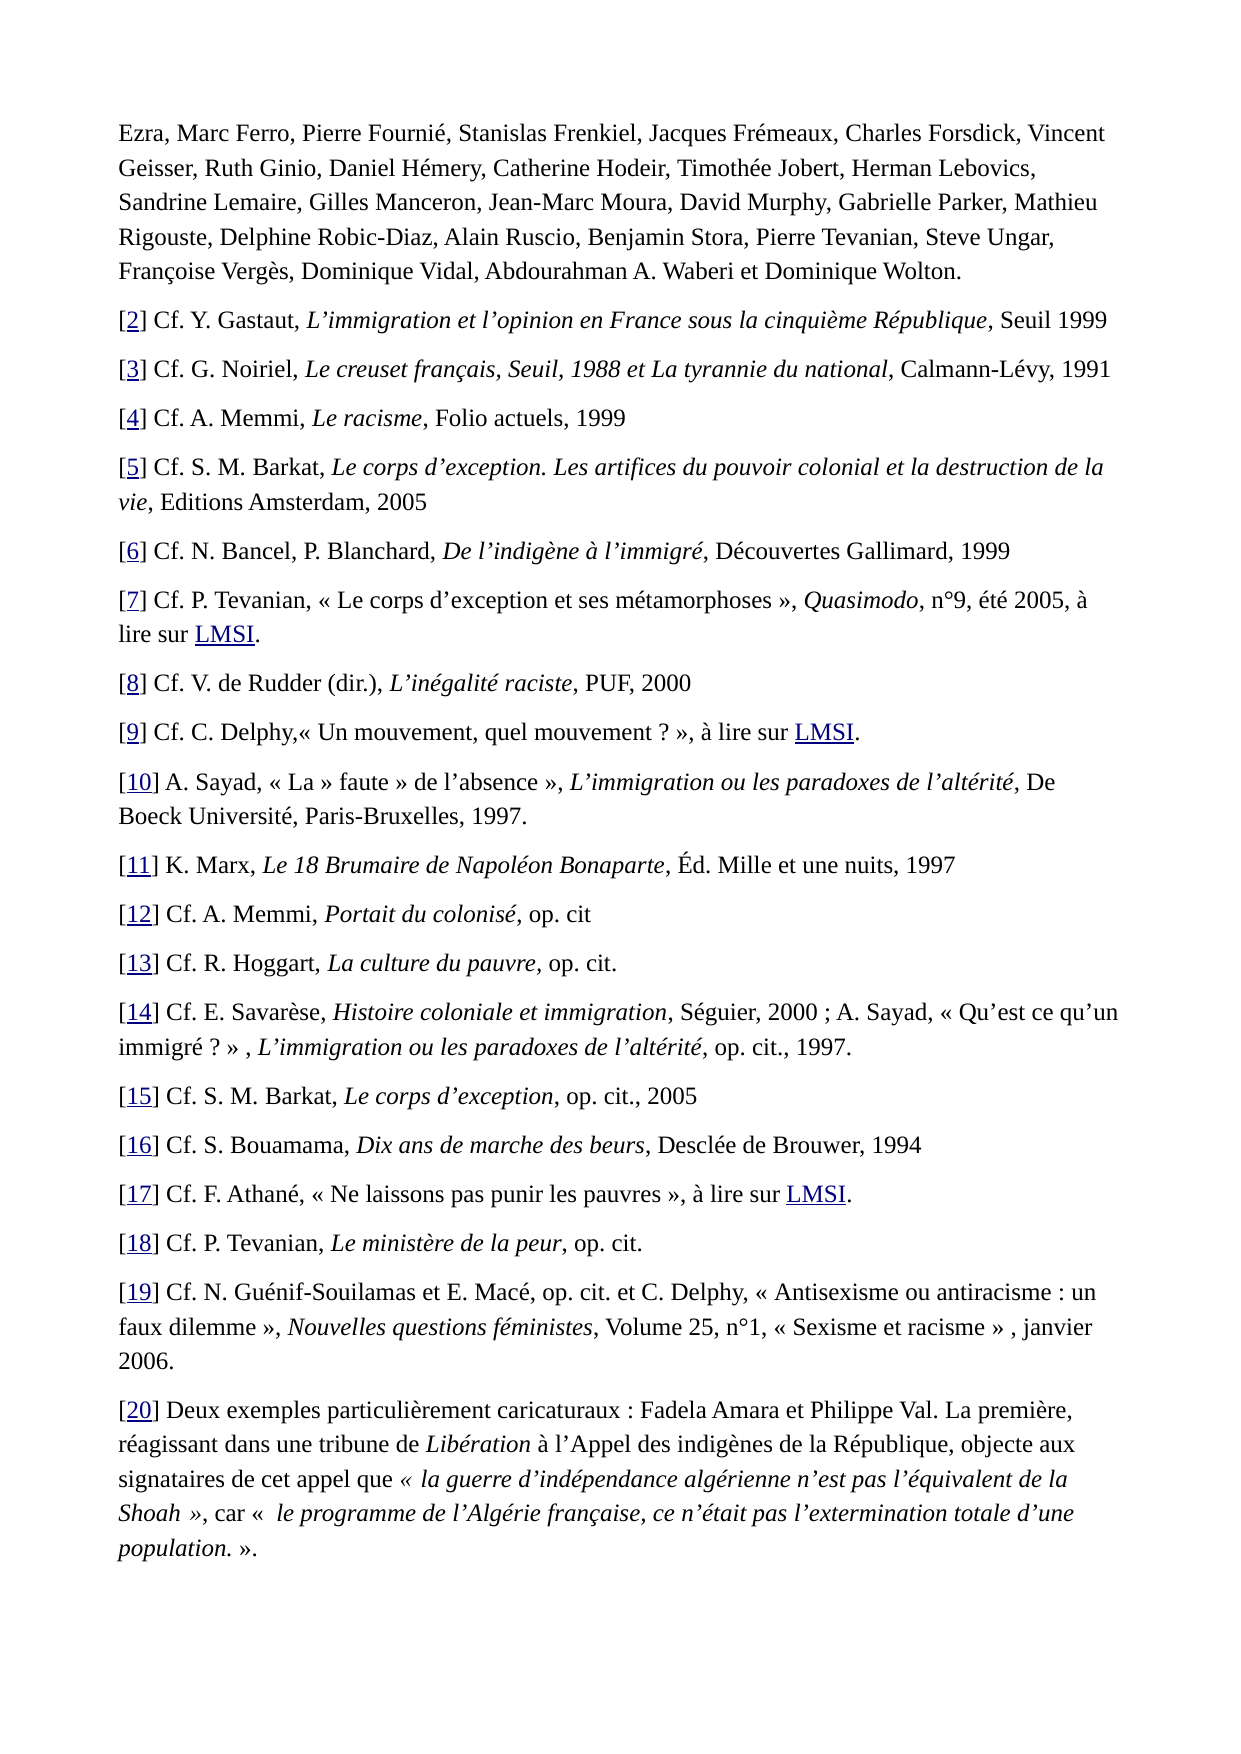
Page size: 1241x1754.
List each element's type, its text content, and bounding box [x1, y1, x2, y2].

text [6] Cf. N. Bancel, P. Blanchard, De l’indigène à l’immigré, Découvertes Gallimard, 1999 [118, 536, 1122, 564]
text [11] K. Marx, Le 18 Brumaire de Napoléon Bonaparte, Éd. Mille et une nuits, 1997 [118, 850, 1122, 879]
text [16] Cf. S. Bouamama, Dix ans de marche des beurs, Desclée de Brouwer, 1994 [118, 1130, 1122, 1159]
text [15] Cf. S. M. Barkat, Le corps d’exception, op. cit., 2005 [118, 1081, 1122, 1109]
text [14] Cf. E. Savarèse, Histoire coloniale et immigration, Séguier, 2000 ; A. Sayad, « Qu’est ce qu’un immigré ? » , L’immigration ou les paradoxes de l’altérité, op. cit., 1997. [118, 997, 1122, 1061]
text [2] Cf. Y. Gastaut, L’immigration et l’opinion en France sous la cinquième République, Seuil 1999 [118, 305, 1122, 334]
text [19] Cf. N. Guénif-Souilamas et E. Macé, op. cit. et C. Delphy, « Antisexisme ou antiracisme : un faux dilemme », Nouvelles questions féministes, Volume 25, n°1, « Sexisme et racisme » , janvier 2006. [118, 1277, 1122, 1375]
text [7] Cf. P. Tevanian, « Le corps d’exception et ses métamorphoses », Quasimodo, n°9, été 2005, à lire sur LMSI. [118, 585, 1122, 648]
text [3] Cf. G. Noiriel, Le creuset français, Seuil, 1988 et La tyrannie du national, Calmann-Lévy, 1991 [118, 354, 1122, 383]
text [20] Deux exemples particulièrement caricaturaux : Fadela Amara et Philippe Val. La première, réagissant dans une tribune de Libération à l’Appel des indigènes de la République, objecte aux signataires de cet appel que « la guerre d’indépendance algérienne n’est pas l’équivalent de la Shoah », car « le programme de l’Algérie française, ce n’était pas l’extermination totale d’une population. ». [118, 1395, 1122, 1562]
text [12] Cf. A. Memmi, Portait du colonisé, op. cit [118, 899, 1122, 928]
text [8] Cf. V. de Rudder (dir.), L’inégalité raciste, PUF, 2000 [118, 668, 1122, 697]
text [4] Cf. A. Memmi, Le racisme, Folio actuels, 1999 [118, 403, 1122, 432]
text Ezra, Marc Ferro, Pierre Fournié, Stanislas Frenkiel, Jacques Frémeaux, Charles Forsdick, Vincent Geisser, Ruth Ginio, Daniel Hémery, Catherine Hodeir, Timothée Jobert, Herman Lebovics, Sandrine Lemaire, Gilles Manceron, Jean-Marc Moura, David Murphy, Gabrielle Parker, Mathieu Rigouste, Delphine Robic-Diaz, Alain Ruscio, Benjamin Stora, Pierre Tevanian, Steve Ungar, Françoise Vergès, Dominique Vidal, Abdourahman A. Waberi et Dominique Wolton. [118, 118, 1122, 285]
text [9] Cf. C. Delphy,« Un mouvement, quel mouvement ? », à lire sur LMSI. [118, 717, 1122, 746]
text [5] Cf. S. M. Barkat, Le corps d’exception. Les artifices du pouvoir colonial et la destruction de la vie, Editions Amsterdam, 2005 [118, 452, 1122, 516]
text [17] Cf. F. Athané, « Ne laissons pas punir les pauvres », à lire sur LMSI. [118, 1179, 1122, 1208]
text [13] Cf. R. Hoggart, La culture du pauvre, op. cit. [118, 948, 1122, 977]
text [18] Cf. P. Tevanian, Le ministère de la peur, op. cit. [118, 1228, 1122, 1257]
text [10] A. Sayad, « La » faute » de l’absence », L’immigration ou les paradoxes de l’altérité, De Boeck Université, Paris-Bruxelles, 1997. [118, 767, 1122, 830]
